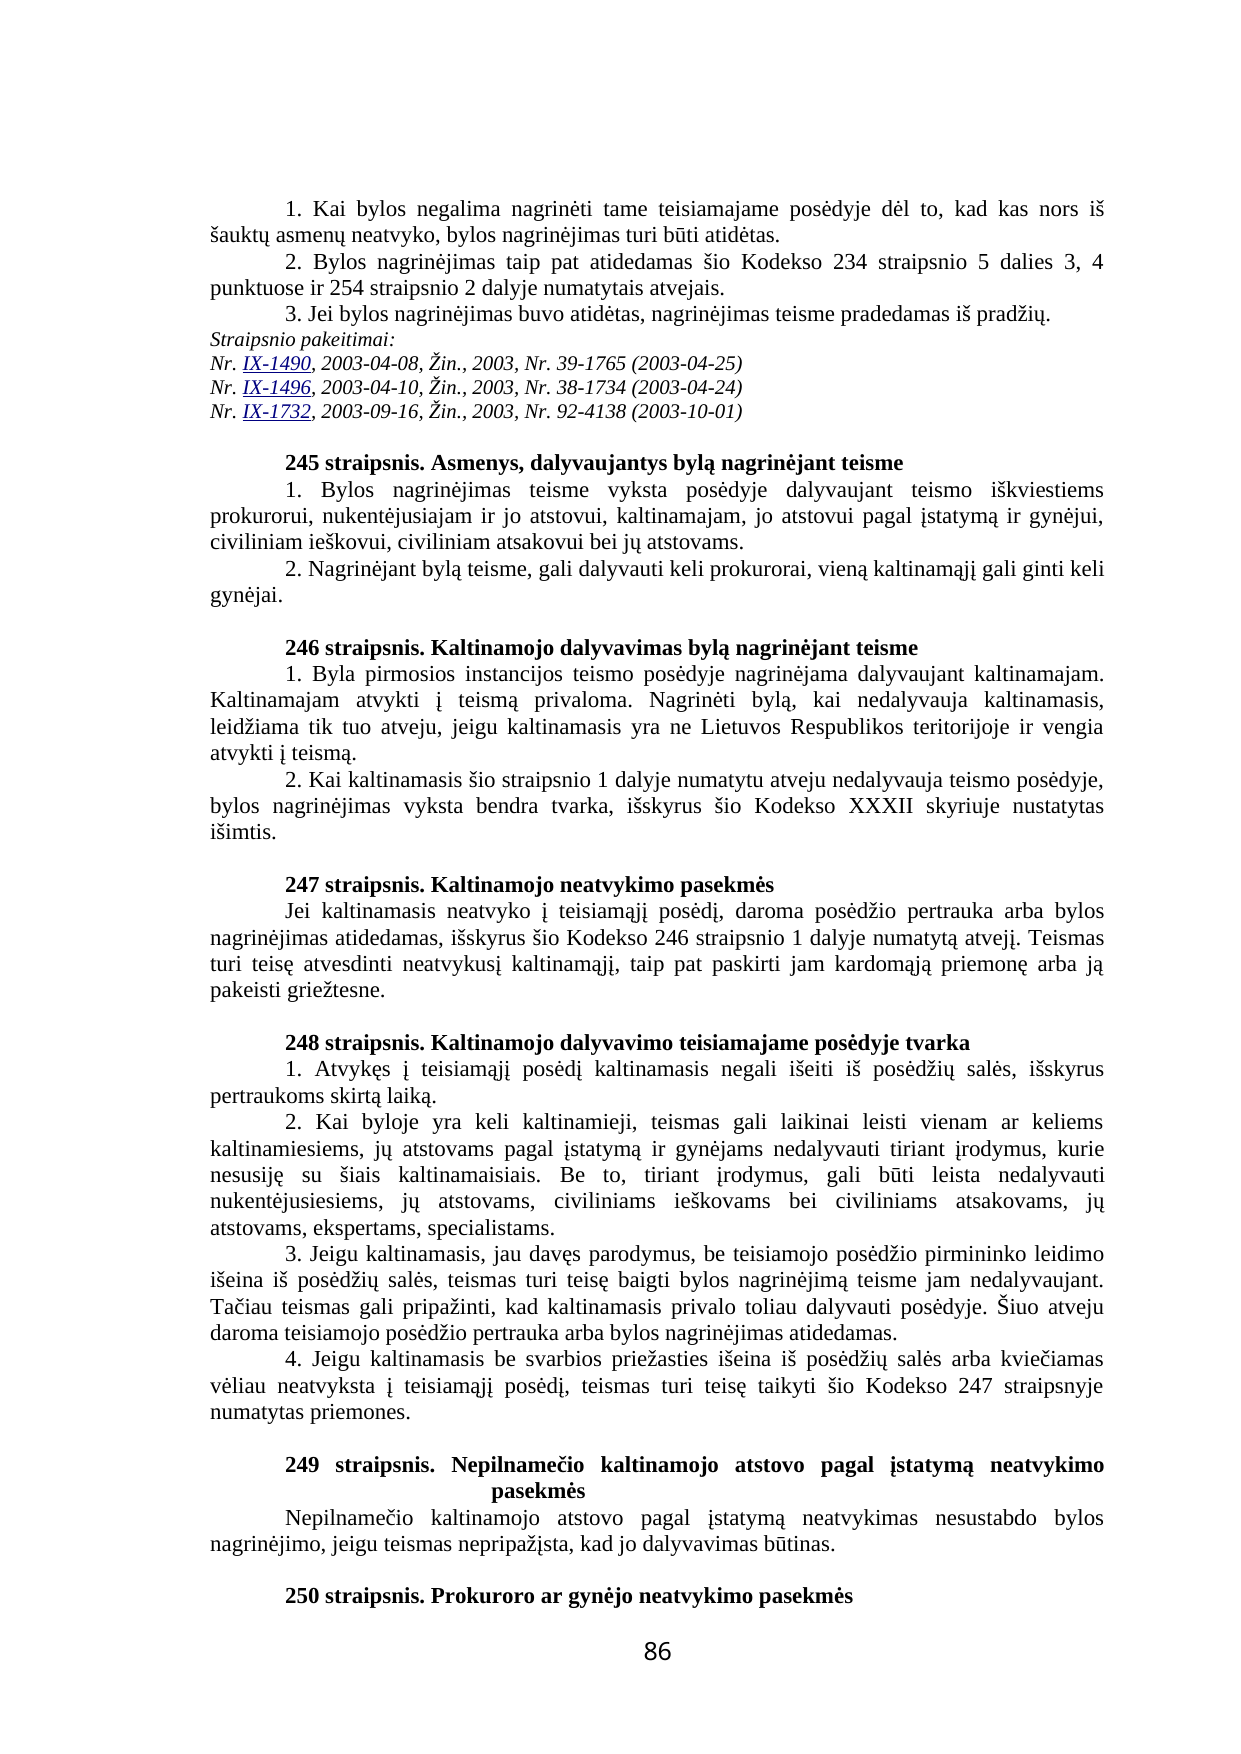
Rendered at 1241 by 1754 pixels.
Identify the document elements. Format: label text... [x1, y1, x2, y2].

text Nr. IX-1732, 2003-09-16, Žin., 2003, Nr. 92-4138 (2003-10-01) [210, 399, 1106, 423]
text 245 straipsnis. Asmenys, dalyvaujantys bylą nagrinėjant teisme [210, 449, 1106, 476]
text 1. Kai bylos negalima nagrinėti tame teisiamajame posėdyje dėl to, kad kas nors iš šauktų asmenų neatvyko, bylos nagrinėjimas turi būti atidėtas. [210, 195, 1106, 248]
text 247 straipsnis. Kaltinamojo neatvykimo pasekmės [210, 871, 1106, 897]
text Jei kaltinamasis neatvyko į teisiamąjį posėdį, daroma posėdžio pertrauka arba bylos nagrinėjimas atidedamas, išskyrus šio Kodekso 246 straipsnio 1 dalyje numatytą atvejį. Teismas turi teisę atvesdinti neatvykusį kaltinamąjį, taip pat paskirti jam kardomąją priemonę arba ją pakeisti griežtesne. [210, 897, 1106, 1003]
text 246 straipsnis. Kaltinamojo dalyvavimas bylą nagrinėjant teisme [210, 634, 1106, 660]
text 3. Jei bylos nagrinėjimas buvo atidėtas, nagrinėjimas teisme pradedamas iš pradžių. [210, 300, 1106, 327]
text 249 straipsnis. Nepilnamečio kaltinamojo atstovo pagal įstatymą neatvykimo pasekmės [285, 1451, 1106, 1503]
text 248 straipsnis. Kaltinamojo dalyvavimo teisiamajame posėdyje tvarka [210, 1029, 1106, 1056]
text Nr. IX-1496, 2003-04-10, Žin., 2003, Nr. 38-1734 (2003-04-24) [210, 375, 1106, 399]
text 1. Atvykęs į teisiamąjį posėdį kaltinamasis negali išeiti iš posėdžių salės, išskyrus pertraukoms skirtą laiką. [210, 1056, 1106, 1108]
text 1. Byla pirmosios instancijos teismo posėdyje nagrinėjama dalyvaujant kaltinamajam. Kaltinamajam atvykti į teismą privaloma. Nagrinėti bylą, kai nedalyvauja kaltinamasis, leidžiama tik tuo atveju, jeigu kaltinamasis yra ne Lietuvos Respublikos teritorijoje ir vengia atvykti į teismą. [210, 660, 1106, 766]
text 2. Nagrinėjant bylą teisme, gali dalyvauti keli prokurorai, vieną kaltinamąjį gali ginti keli gynėjai. [210, 555, 1106, 607]
text 250 straipsnis. Prokuroro ar gynėjo neatvykimo pasekmės [210, 1583, 1106, 1609]
text Nepilnamečio kaltinamojo atstovo pagal įstatymą neatvykimas nesustabdo bylos nagrinėjimo, jeigu teismas nepripažįsta, kad jo dalyvavimas būtinas. [210, 1503, 1106, 1556]
text 3. Jeigu kaltinamasis, jau davęs parodymus, be teisiamojo posėdžio pirmininko leidimo išeina iš posėdžių salės, teismas turi teisę baigti bylos nagrinėjimą teisme jam nedalyvaujant. Tačiau teismas gali pripažinti, kad kaltinamasis privalo toliau dalyvauti posėdyje. Šiuo atveju daroma teisiamojo posėdžio pertrauka arba bylos nagrinėjimas atidedamas. [210, 1240, 1106, 1345]
text Nr. IX-1490, 2003-04-08, Žin., 2003, Nr. 39-1765 (2003-04-25) [210, 351, 1106, 375]
text 1. Bylos nagrinėjimas teisme vyksta posėdyje dalyvaujant teismo iškviestiems prokurorui, nukentėjusiajam ir jo atstovui, kaltinamajam, jo atstovui pagal įstatymą ir gynėjui, civiliniam ieškovui, civiliniam atsakovui bei jų atstovams. [210, 476, 1106, 555]
text 4. Jeigu kaltinamasis be svarbios priežasties išeina iš posėdžių salės arba kviečiamas vėliau neatvyksta į teisiamąjį posėdį, teismas turi teisę taikyti šio Kodekso 247 straipsnyje numatytas priemones. [210, 1345, 1106, 1424]
text 2. Kai byloje yra keli kaltinamieji, teismas gali laikinai leisti vienam ar keliems kaltinamiesiems, jų atstovams pagal įstatymą ir gynėjams nedalyvauti tiriant įrodymus, kurie nesusiję su šiais kaltinamaisiais. Be to, tiriant įrodymus, gali būti leista nedalyvauti nukentėjusiesiems, jų atstovams, civiliniams ieškovams bei civiliniams atsakovams, jų atstovams, ekspertams, specialistams. [210, 1108, 1106, 1240]
text 2. Kai kaltinamasis šio straipsnio 1 dalyje numatytu atveju nedalyvauja teismo posėdyje, bylos nagrinėjimas vyksta bendra tvarka, išskyrus šio Kodekso XXXII skyriuje nustatytas išimtis. [210, 766, 1106, 845]
text 2. Bylos nagrinėjimas taip pat atidedamas šio Kodekso 234 straipsnio 5 dalies 3, 4 punktuose ir 254 straipsnio 2 dalyje numatytais atvejais. [210, 248, 1106, 300]
text Straipsnio pakeitimai: [210, 327, 1106, 351]
